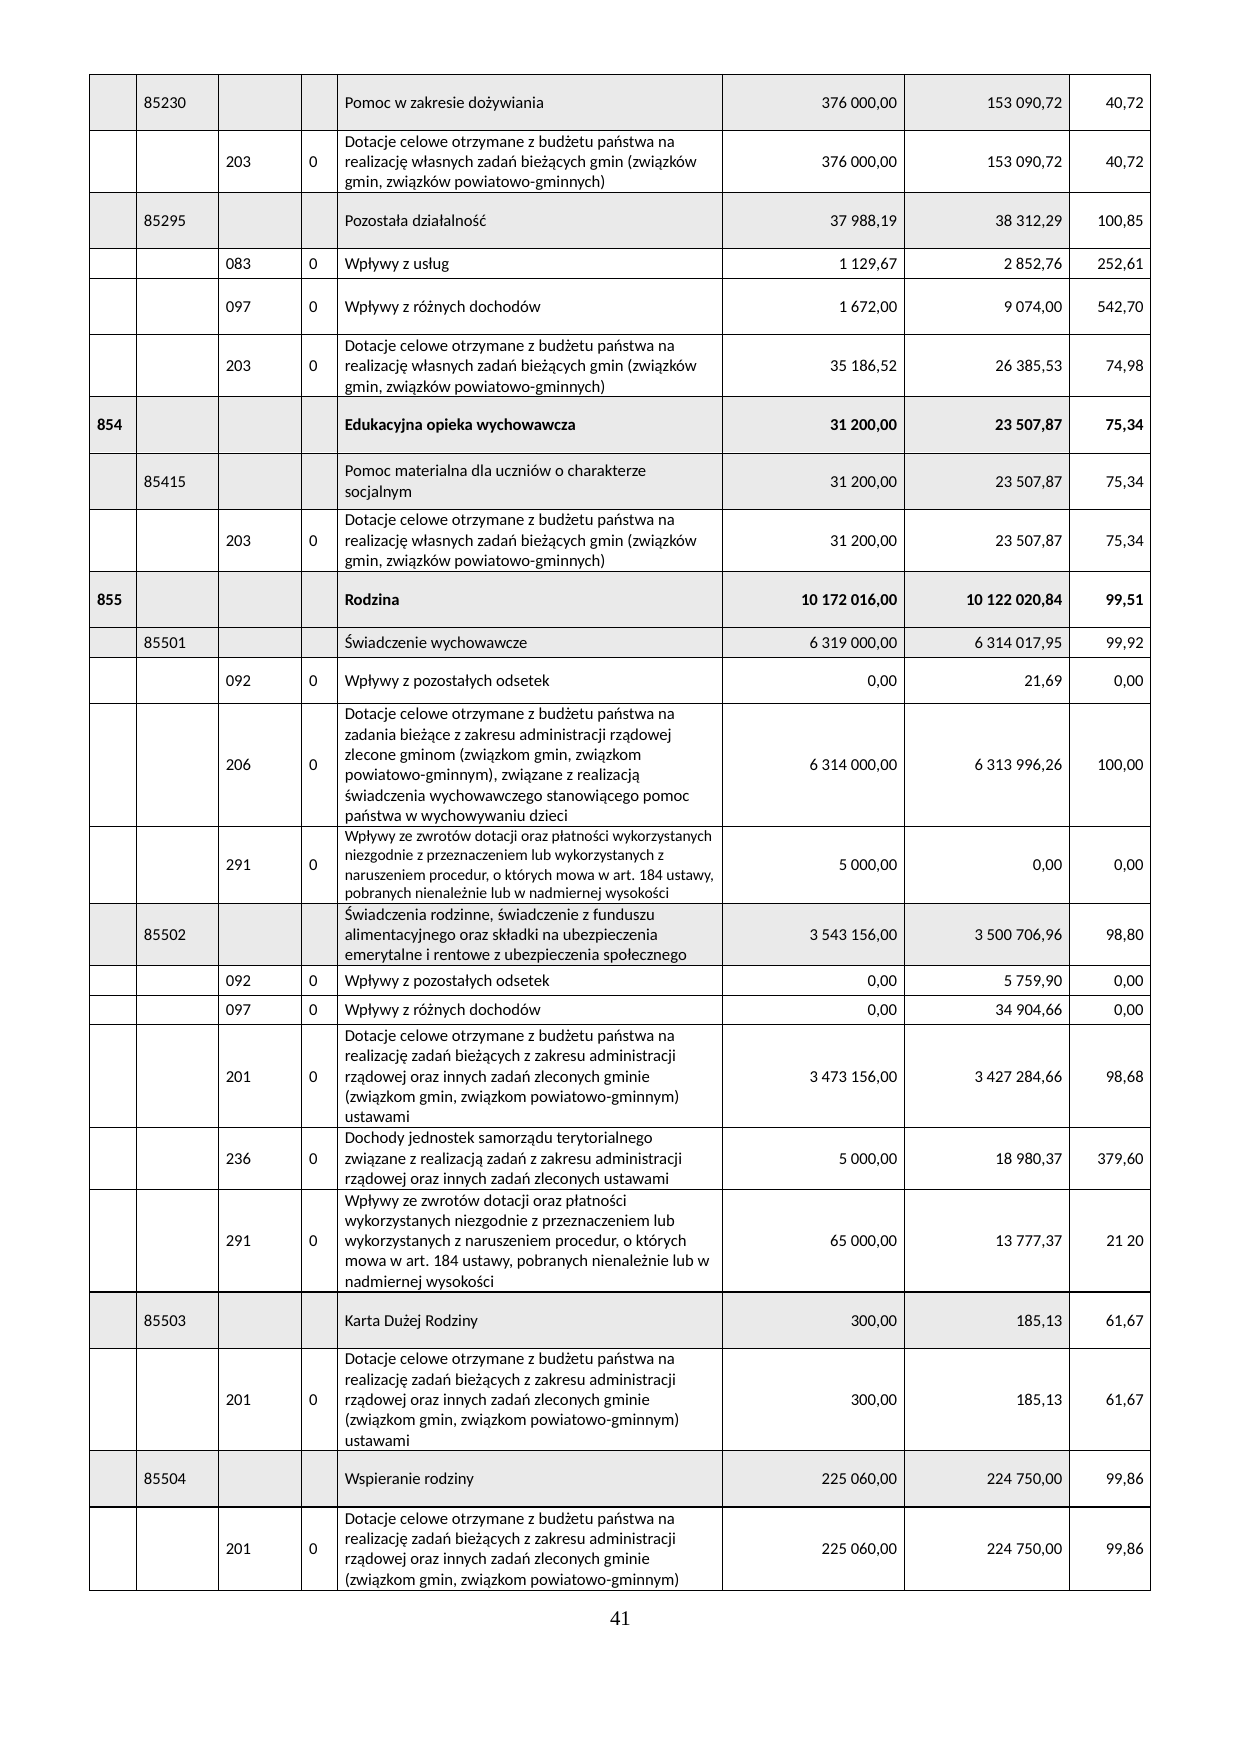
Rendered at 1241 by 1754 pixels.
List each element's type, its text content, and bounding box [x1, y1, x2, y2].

table_cell [90, 966, 136, 994]
table_cell 0 [302, 1508, 337, 1590]
table_cell 224 750,00 [905, 1451, 1069, 1506]
table_cell 37 988,19 [723, 193, 904, 248]
table_cell 0,00 [1070, 966, 1150, 994]
table_cell 291 [219, 827, 301, 903]
table_cell [137, 1190, 218, 1291]
table_cell Dotacje celowe otrzymane z budżetu państwa na realizację zadań bieżących z zakresu administracji rządowej oraz innych zadań zleconych gminie (związkom gmin, związkom powiatowo-gminnym) ustawami [338, 1025, 722, 1127]
table_cell 097 [219, 996, 301, 1024]
table_cell 185,13 [905, 1293, 1069, 1348]
table_cell 100,00 [1070, 704, 1150, 826]
table_cell 1 672,00 [723, 279, 904, 334]
table_cell 75,34 [1070, 454, 1150, 509]
table_cell [302, 193, 337, 248]
table_cell [90, 1349, 136, 1450]
table_cell 0,00 [723, 966, 904, 994]
table_cell 0,00 [1070, 827, 1150, 903]
table_cell 9 074,00 [905, 279, 1069, 334]
table_cell 0,00 [723, 996, 904, 1024]
table_cell [302, 75, 337, 130]
table_cell [90, 827, 136, 903]
table_cell [137, 1508, 218, 1590]
table_cell 0 [302, 249, 337, 278]
table_cell 376 000,00 [723, 75, 904, 130]
table_cell 225 060,00 [723, 1508, 904, 1590]
table_cell 0 [302, 658, 337, 703]
table_cell [302, 1293, 337, 1348]
table_cell 203 [219, 335, 301, 396]
table_cell 21,69 [905, 658, 1069, 703]
table_cell [302, 904, 337, 965]
table_cell 18 980,37 [905, 1128, 1069, 1189]
table_cell 75,34 [1070, 397, 1150, 452]
table_cell [137, 397, 218, 452]
table_cell [219, 628, 301, 657]
table_cell [90, 75, 136, 130]
table_cell [90, 279, 136, 334]
table_cell 5 000,00 [723, 827, 904, 903]
table_cell [219, 1451, 301, 1506]
table_cell 23 507,87 [905, 510, 1069, 571]
table_cell Dotacje celowe otrzymane z budżetu państwa na realizację zadań bieżących z zakresu administracji rządowej oraz innych zadań zleconych gminie (związkom gmin, związkom powiatowo-gminnym) ustawami [338, 1349, 722, 1450]
table_cell 13 777,37 [905, 1190, 1069, 1291]
table_cell 225 060,00 [723, 1451, 904, 1506]
table_cell 0 [302, 1190, 337, 1291]
table_cell [90, 193, 136, 248]
table_cell Rodzina [338, 572, 722, 627]
table_cell 75,34 [1070, 510, 1150, 571]
table_cell 98,68 [1070, 1025, 1150, 1127]
table_cell Pomoc materialna dla uczniów o charakterze socjalnym [338, 454, 722, 509]
table_cell 0 [302, 827, 337, 903]
table_cell [90, 1128, 136, 1189]
table_cell [90, 131, 136, 192]
table_cell Edukacyjna opieka wychowawcza [338, 397, 722, 452]
table_cell Dotacje celowe otrzymane z budżetu państwa na realizację zadań bieżących z zakresu administracji rządowej oraz innych zadań zleconych gminie (związkom gmin, związkom powiatowo-gminnym) [338, 1508, 722, 1590]
table_cell 252,61 [1070, 249, 1150, 278]
table_cell 31 200,00 [723, 510, 904, 571]
table_cell 98,80 [1070, 904, 1150, 965]
table_cell 0 [302, 1349, 337, 1450]
table_cell [90, 1451, 136, 1506]
table_cell 5 000,00 [723, 1128, 904, 1189]
table_cell 6 314 017,95 [905, 628, 1069, 657]
table_cell 0,00 [1070, 658, 1150, 703]
table_cell 3 543 156,00 [723, 904, 904, 965]
table_cell 092 [219, 966, 301, 994]
table_cell 21 20 [1070, 1190, 1150, 1291]
table_cell 2 852,76 [905, 249, 1069, 278]
table_cell [302, 628, 337, 657]
table_cell Wspieranie rodziny [338, 1451, 722, 1506]
table_cell 6 314 000,00 [723, 704, 904, 826]
table_cell Dotacje celowe otrzymane z budżetu państwa na zadania bieżące z zakresu administracji rządowej zlecone gminom (związkom gmin, związkom powiatowo-gminnym), związane z realizacją świadczenia wychowawczego stanowiącego pomoc państwa w wychowywaniu dzieci [338, 704, 722, 826]
table_cell [90, 628, 136, 657]
table_cell Wpływy z usług [338, 249, 722, 278]
table_cell Wpływy z różnych dochodów [338, 279, 722, 334]
table_cell 203 [219, 510, 301, 571]
table_cell 203 [219, 131, 301, 192]
table_cell [90, 658, 136, 703]
table_cell [90, 1293, 136, 1348]
table_cell 224 750,00 [905, 1508, 1069, 1590]
table_cell 0 [302, 131, 337, 192]
table_cell 3 427 284,66 [905, 1025, 1069, 1127]
table_cell 74,98 [1070, 335, 1150, 396]
table_cell 097 [219, 279, 301, 334]
table_cell Dochody jednostek samorządu terytorialnego związane z realizacją zadań z zakresu administracji rządowej oraz innych zadań zleconych ustawami [338, 1128, 722, 1189]
table_cell [137, 827, 218, 903]
table_cell 1 129,67 [723, 249, 904, 278]
table_cell [90, 704, 136, 826]
table_cell Świadczenie wychowawcze [338, 628, 722, 657]
table_cell [90, 904, 136, 965]
table_cell 31 200,00 [723, 397, 904, 452]
table_cell 379,60 [1070, 1128, 1150, 1189]
table_cell 0 [302, 279, 337, 334]
table_cell Pomoc w zakresie dożywiania [338, 75, 722, 130]
table_cell 0 [302, 1128, 337, 1189]
table_cell 855 [90, 572, 136, 627]
table_cell 083 [219, 249, 301, 278]
table_cell [90, 249, 136, 278]
table_cell Dotacje celowe otrzymane z budżetu państwa na realizację własnych zadań bieżących gmin (związków gmin, związków powiatowo-gminnych) [338, 510, 722, 571]
table_cell 26 385,53 [905, 335, 1069, 396]
table_cell 99,92 [1070, 628, 1150, 657]
table_cell 38 312,29 [905, 193, 1069, 248]
table_cell 85230 [137, 75, 218, 130]
table_cell 85295 [137, 193, 218, 248]
table_cell 6 319 000,00 [723, 628, 904, 657]
table_cell [137, 966, 218, 994]
table_cell Wpływy ze zwrotów dotacji oraz płatności wykorzystanych niezgodnie z przeznaczeniem lub wykorzystanych z naruszeniem procedur, o których mowa w art. 184 ustawy, pobranych nienależnie lub w nadmiernej wysokości [338, 1190, 722, 1291]
table_cell [90, 1190, 136, 1291]
table_cell 34 904,66 [905, 996, 1069, 1024]
table_cell 236 [219, 1128, 301, 1189]
table_cell Dotacje celowe otrzymane z budżetu państwa na realizację własnych zadań bieżących gmin (związków gmin, związków powiatowo-gminnych) [338, 335, 722, 396]
table_cell 3 500 706,96 [905, 904, 1069, 965]
table_cell 31 200,00 [723, 454, 904, 509]
table_cell 85501 [137, 628, 218, 657]
table_cell Świadczenia rodzinne, świadczenie z funduszu alimentacyjnego oraz składki na ubezpieczenia emerytalne i rentowe z ubezpieczenia społecznego [338, 904, 722, 965]
table_cell [90, 1508, 136, 1590]
table_cell [137, 658, 218, 703]
table_cell [137, 704, 218, 826]
table_cell 0,00 [905, 827, 1069, 903]
table_cell [219, 75, 301, 130]
table_cell [90, 454, 136, 509]
table_cell 99,86 [1070, 1451, 1150, 1506]
table_cell [219, 397, 301, 452]
table_cell [302, 397, 337, 452]
table_cell 5 759,90 [905, 966, 1069, 994]
table_cell Karta Dużej Rodziny [338, 1293, 722, 1348]
table_cell 542,70 [1070, 279, 1150, 334]
table_cell [219, 193, 301, 248]
table_cell [90, 1025, 136, 1127]
table_cell [302, 454, 337, 509]
table_cell 291 [219, 1190, 301, 1291]
table_cell 153 090,72 [905, 131, 1069, 192]
table_cell [137, 279, 218, 334]
table_cell [137, 131, 218, 192]
table_cell [302, 572, 337, 627]
table_cell [137, 249, 218, 278]
table_cell [219, 1293, 301, 1348]
table_cell Pozostała działalność [338, 193, 722, 248]
table_cell [90, 510, 136, 571]
table_cell 100,85 [1070, 193, 1150, 248]
table_cell [137, 572, 218, 627]
table_cell 65 000,00 [723, 1190, 904, 1291]
table_cell [137, 996, 218, 1024]
table_cell Dotacje celowe otrzymane z budżetu państwa na realizację własnych zadań bieżących gmin (związków gmin, związków powiatowo-gminnych) [338, 131, 722, 192]
table_cell 40,72 [1070, 131, 1150, 192]
table_cell 10 172 016,00 [723, 572, 904, 627]
table_cell 153 090,72 [905, 75, 1069, 130]
table_cell 0 [302, 510, 337, 571]
table_cell [137, 1128, 218, 1189]
table_cell 61,67 [1070, 1349, 1150, 1450]
table_cell 0,00 [1070, 996, 1150, 1024]
table_cell 3 473 156,00 [723, 1025, 904, 1127]
table_cell 10 122 020,84 [905, 572, 1069, 627]
table_cell 0 [302, 996, 337, 1024]
table_cell [219, 572, 301, 627]
table_cell 201 [219, 1349, 301, 1450]
table_cell 0,00 [723, 658, 904, 703]
table_cell 6 313 996,26 [905, 704, 1069, 826]
table_cell 85415 [137, 454, 218, 509]
table_cell Wpływy ze zwrotów dotacji oraz płatności wykorzystanych niezgodnie z przeznaczeniem lub wykorzystanych z naruszeniem procedur, o których mowa w art. 184 ustawy, pobranych nienależnie lub w nadmiernej wysokości [338, 827, 722, 903]
table_cell 85503 [137, 1293, 218, 1348]
table_cell [137, 335, 218, 396]
table_cell Wpływy z różnych dochodów [338, 996, 722, 1024]
table_cell 0 [302, 966, 337, 994]
table_cell 0 [302, 335, 337, 396]
table_cell Wpływy z pozostałych odsetek [338, 966, 722, 994]
table_cell [137, 1349, 218, 1450]
table_cell 40,72 [1070, 75, 1150, 130]
table_cell 61,67 [1070, 1293, 1150, 1348]
table_cell 854 [90, 397, 136, 452]
table_cell 206 [219, 704, 301, 826]
table_cell 300,00 [723, 1349, 904, 1450]
table_cell 376 000,00 [723, 131, 904, 192]
table_cell 201 [219, 1508, 301, 1590]
table_cell [90, 335, 136, 396]
table_cell 23 507,87 [905, 397, 1069, 452]
table_cell 35 186,52 [723, 335, 904, 396]
table_cell 85502 [137, 904, 218, 965]
table_cell 85504 [137, 1451, 218, 1506]
table_cell Wpływy z pozostałych odsetek [338, 658, 722, 703]
table_cell [90, 996, 136, 1024]
table_cell 201 [219, 1025, 301, 1127]
table_cell 185,13 [905, 1349, 1069, 1450]
table_cell 300,00 [723, 1293, 904, 1348]
table_cell [302, 1451, 337, 1506]
table_cell [137, 1025, 218, 1127]
table_cell 23 507,87 [905, 454, 1069, 509]
table_cell 0 [302, 1025, 337, 1127]
table_cell 092 [219, 658, 301, 703]
table_cell [219, 904, 301, 965]
table_cell [219, 454, 301, 509]
table_cell 0 [302, 704, 337, 826]
table_cell [137, 510, 218, 571]
table_cell 99,51 [1070, 572, 1150, 627]
table_cell 99,86 [1070, 1508, 1150, 1590]
